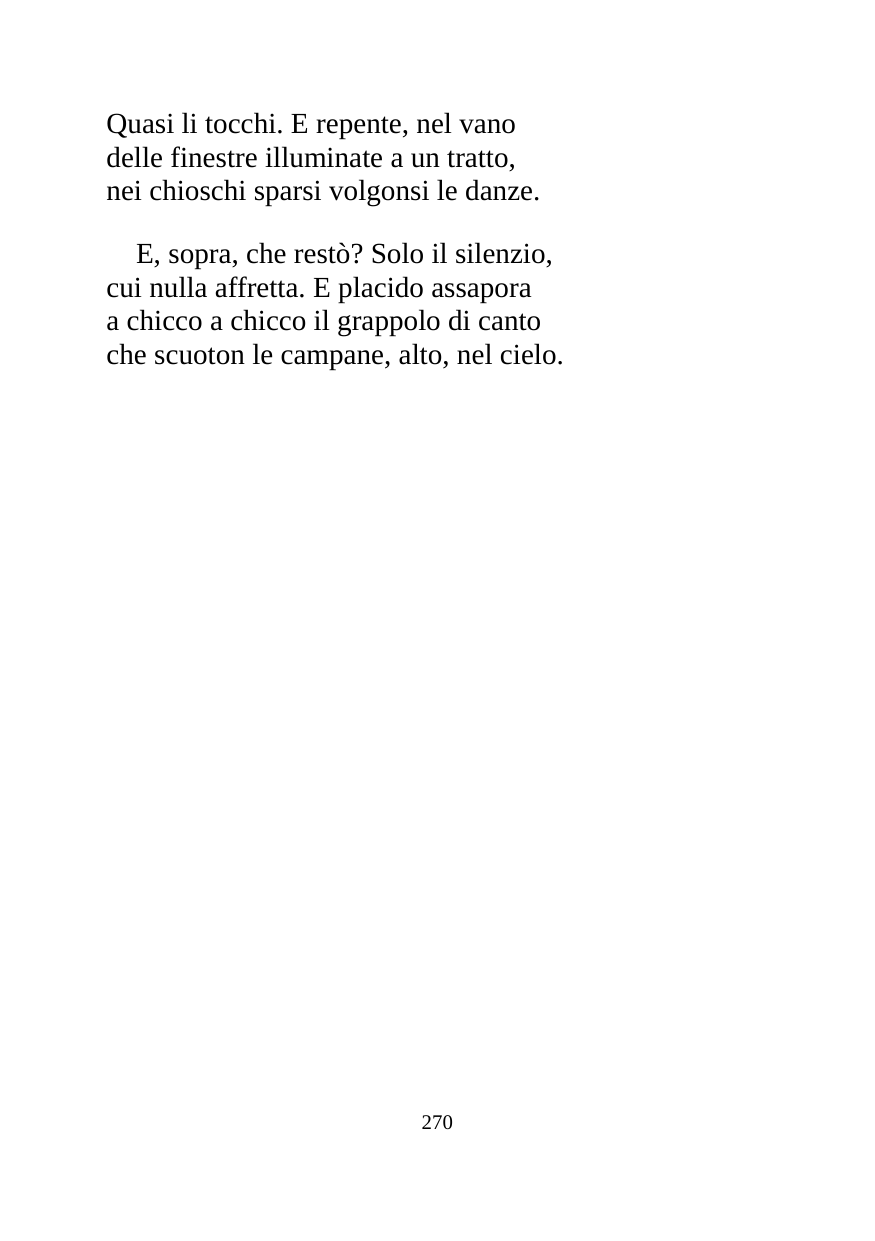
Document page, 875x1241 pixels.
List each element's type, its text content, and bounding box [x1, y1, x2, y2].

text E, sopra, che restò? Solo il silenzio, cui nulla affretta. E placido assapora a chicco a chicco il grappolo di canto che scuoton le campane, alto, nel cielo. [106, 236, 768, 371]
text Quasi li tocchi. E repente, nel vano delle finestre illuminate a un tratto, nei chioschi sparsi volgonsi le danze. [106, 106, 768, 207]
